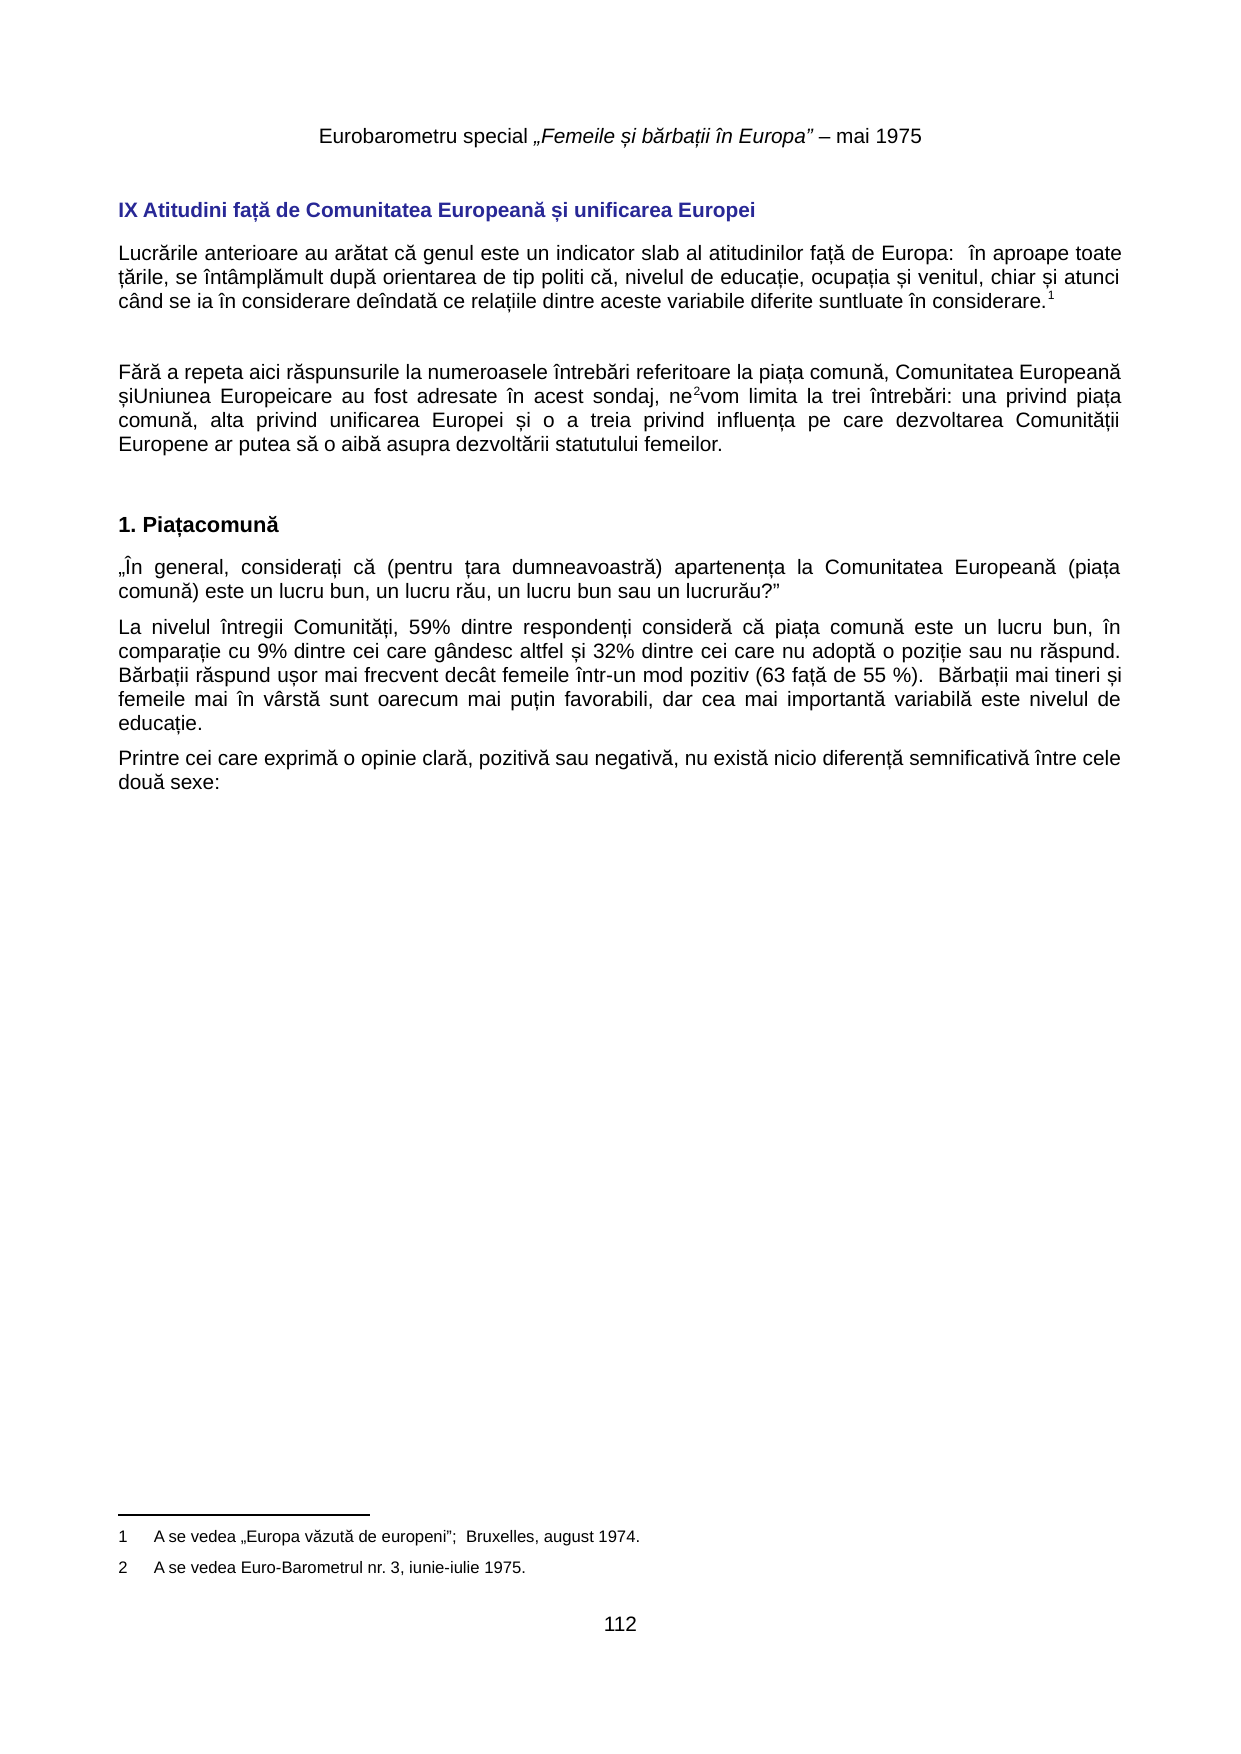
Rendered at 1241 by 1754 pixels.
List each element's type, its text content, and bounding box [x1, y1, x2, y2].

text A se vedea „Europa văzută de europeni”; Bruxelles, august 1974. [118, 1527, 1122, 1546]
text Fără a repeta aici răspunsurile la numeroasele întrebări referitoare la piața comună, Comunitatea Europeană șiUniunea Europeicare au fost adresate în acest sondaj, nevom limita la trei întrebări: una privind piața comună, alta privind unificarea Europei și o a treia privind influența pe care dezvoltarea Comunității Europene ar putea să o aibă asupra dezvoltării statutului femeilor. [118, 360, 1122, 456]
text La nivelul întregii Comunități, 59% dintre respondenți consideră că piața comună este un lucru bun, în comparație cu 9% dintre cei care gândesc altfel și 32% dintre cei care nu adoptă o poziție sau nu răspund. Bărbații răspund ușor mai frecvent decât femeile într-un mod pozitiv (63 față de 55 %). Bărbații mai tineri și femeile mai în vârstă sunt oarecum mai puțin favorabili, dar cea mai importantă variabilă este nivelul de educație. [118, 615, 1122, 734]
text A se vedea Euro-Barometrul nr. 3, iunie-iulie 1975. [118, 1557, 1122, 1577]
text „În general, considerați că (pentru țara dumneavoastră) apartenența la Comunitatea Europeană (piața comună) este un lucru bun, un lucru rău, un lucru bun sau un lucrurău?” [118, 555, 1122, 603]
text Lucrările anterioare au arătat că genul este un indicator slab al atitudinilor față de Europa: în aproape toate țările, se întâmplămult după orientarea de tip politi că, nivelul de educație, ocupația și venitul, chiar și atunci când se ia în considerare deîndată ce relațiile dintre aceste variabile diferite suntluate în considerare. [118, 241, 1122, 312]
text Printre cei care exprimă o opinie clară, pozitivă sau negativă, nu există nicio diferență semnificativă între cele două sexe: [118, 746, 1122, 794]
subtitle 1. Piațacomună [118, 512, 1122, 537]
subtitle IX Atitudini față de Comunitatea Europeană și unificarea Europei [118, 198, 1122, 222]
